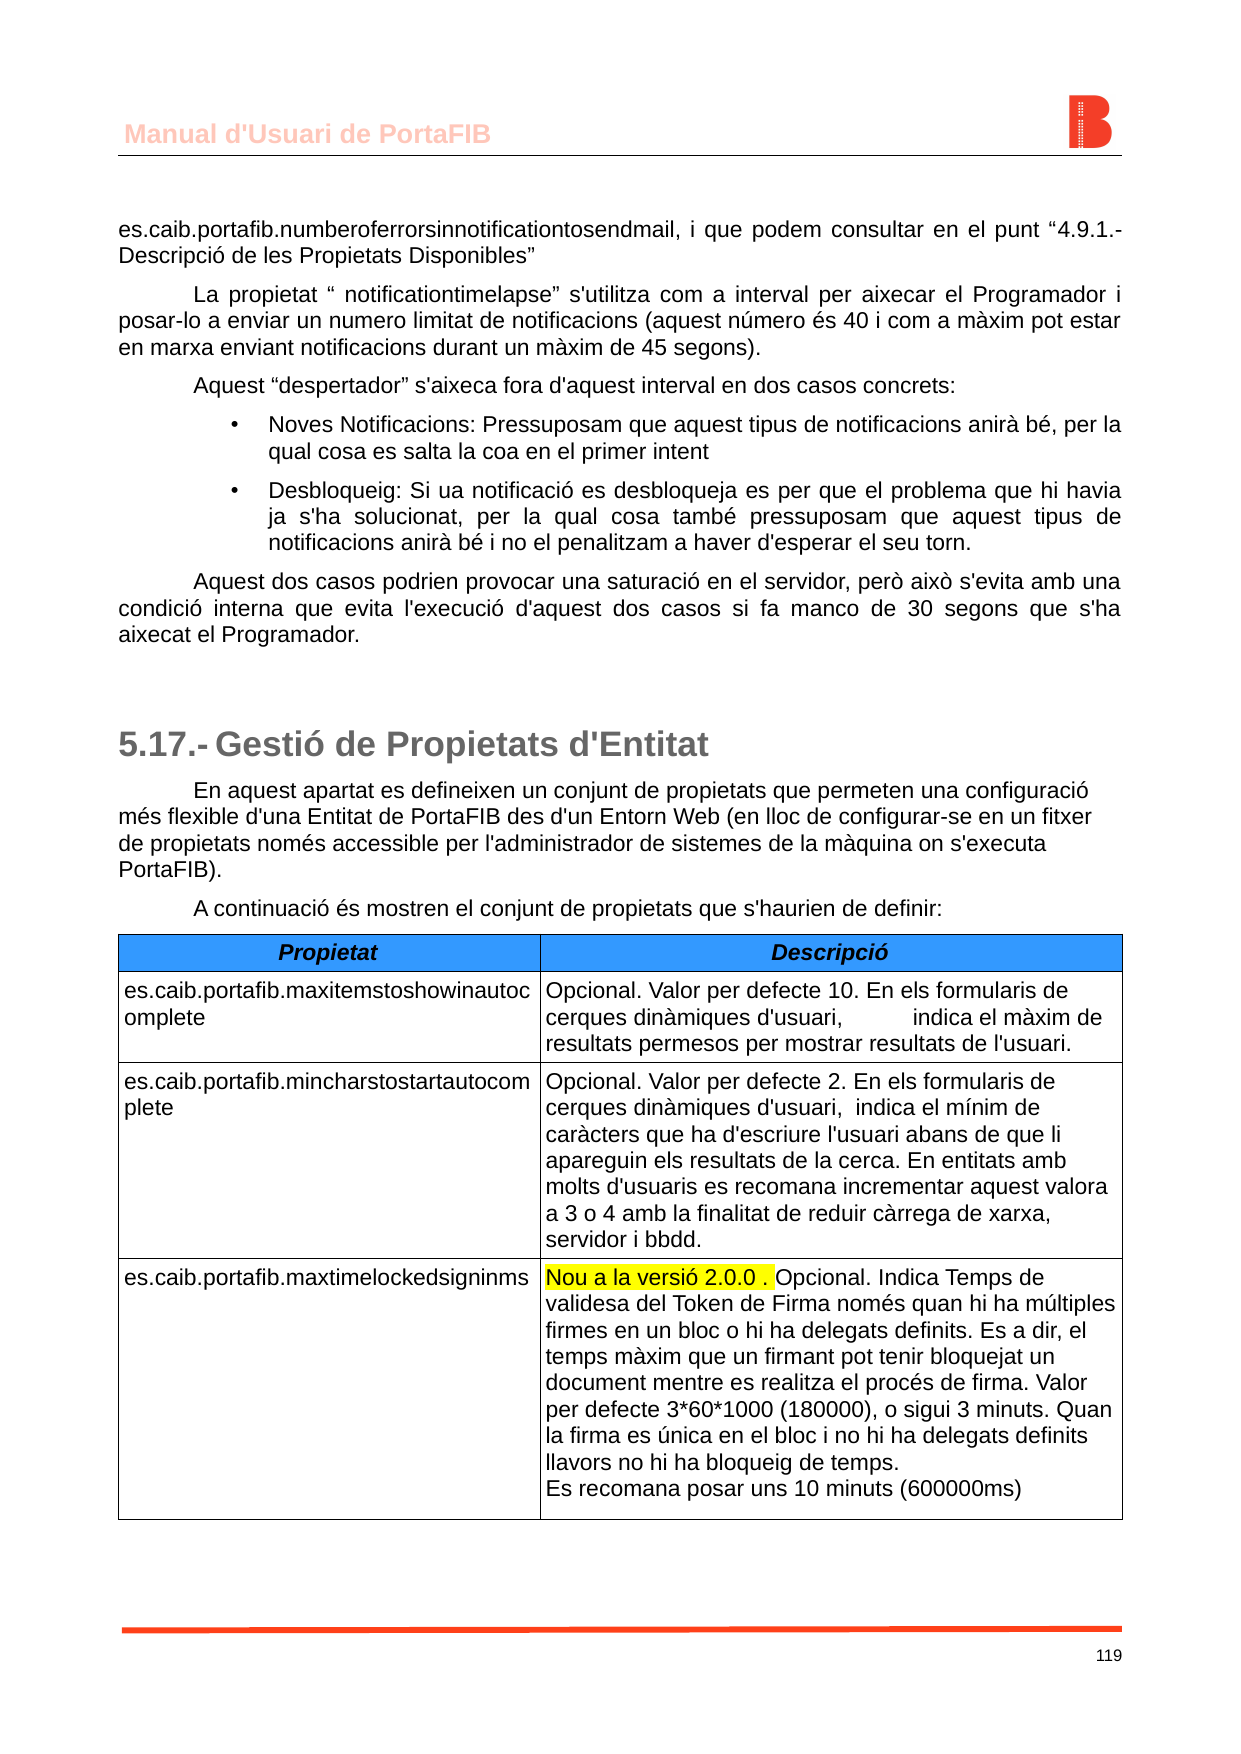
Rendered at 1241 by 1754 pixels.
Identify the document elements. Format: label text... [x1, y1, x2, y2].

table_cell Opcional. Valor per defecte 2. En els formularis de cerques dinàmiques d'usuari, indica el mínim de caràcters que ha d'escriure l'usuari abans de que li apareguin els resultats de la cerca. En entitats amb molts d'usuaris es recomana incrementar aquest valora a 3 o 4 amb la finalitat de reduir càrrega de xarxa, servidor i bbdd. [541, 1063, 1122, 1258]
list Desbloqueig: Si ua notificació es desbloqueja es per que el problema que hi havia ja s'ha solucionat, per la qual cosa també pressuposam que aquest tipus de notificacions anirà bé i no el penalitzam a haver d'esperar el seu torn. [231, 477, 1122, 556]
text En aquest apartat es defineixen un conjunt de propietats que permeten una configuració més flexible d'una Entitat de PortaFIB des d'un Entorn Web (en lloc de configurar-se en un fitxer de propietats només accessible per l'administrador de sistemes de la màquina on s'executa PortaFIB). [118, 777, 1122, 882]
subtitle Gestió de Propietats d'Entitat [118, 723, 1122, 764]
table_header Descripció [541, 935, 1122, 971]
text La propietat “ notificationtimelapse” s'utilitza com a interval per aixecar el Programador i posar-lo a enviar un numero limitat de notificacions (aquest número és 40 i com a màxim pot estar en marxa enviant notificacions durant un màxim de 45 segons). [118, 281, 1122, 360]
table_cell es.caib.portafib.mincharstostartautocomplete [119, 1063, 540, 1258]
table_cell es.caib.portafib.maxitemstoshowinautocomplete [119, 972, 540, 1062]
list Noves Notificacions: Pressuposam que aquest tipus de notificacions anirà bé, per la qual cosa es salta la coa en el primer intent [231, 411, 1122, 464]
table_cell es.caib.portafib.maxtimelockedsigninms [119, 1259, 540, 1519]
text A continuació és mostren el conjunt de propietats que s'haurien de definir: [118, 895, 1122, 921]
picture [1063, 94, 1117, 150]
text Aquest dos casos podrien provocar una saturació en el servidor, però això s'evita amb una condició interna que evita l'execució d'aquest dos casos si fa manco de 30 segons que s'ha aixecat el Programador. [118, 568, 1122, 647]
table_cell Opcional. Valor per defecte 10. En els formularis de cerques dinàmiques d'usuari, indica el màxim de resultats permesos per mostrar resultats de l'usuari. [541, 972, 1122, 1062]
text Aquest “despertador” s'aixeca fora d'aquest interval en dos casos concrets: [118, 372, 1122, 399]
text es.caib.portafib.numberoferrorsinnotificationtosendmail, i que podem consultar en el punt “4.9.1Descripció de les Propietats Disponibles” [118, 216, 1122, 268]
table_cell Nou a la versió 2.0.0 . Opcional. Indica Temps de validesa del Token de Firma només quan hi ha múltiples firmes en un bloc o hi ha delegats definits. Es a dir, el temps màxim que un firmant pot tenir bloquejat un document mentre es realitza el procés de firma. Valor per defecte 3*60*1000 (180000), o sigui 3 minuts. Quan la firma es única en el bloc i no hi ha delegats definits llavors no hi ha bloqueig de temps. Es recomana posar uns 10 minuts (600000ms) [541, 1259, 1122, 1519]
table_header Propietat [119, 935, 540, 971]
